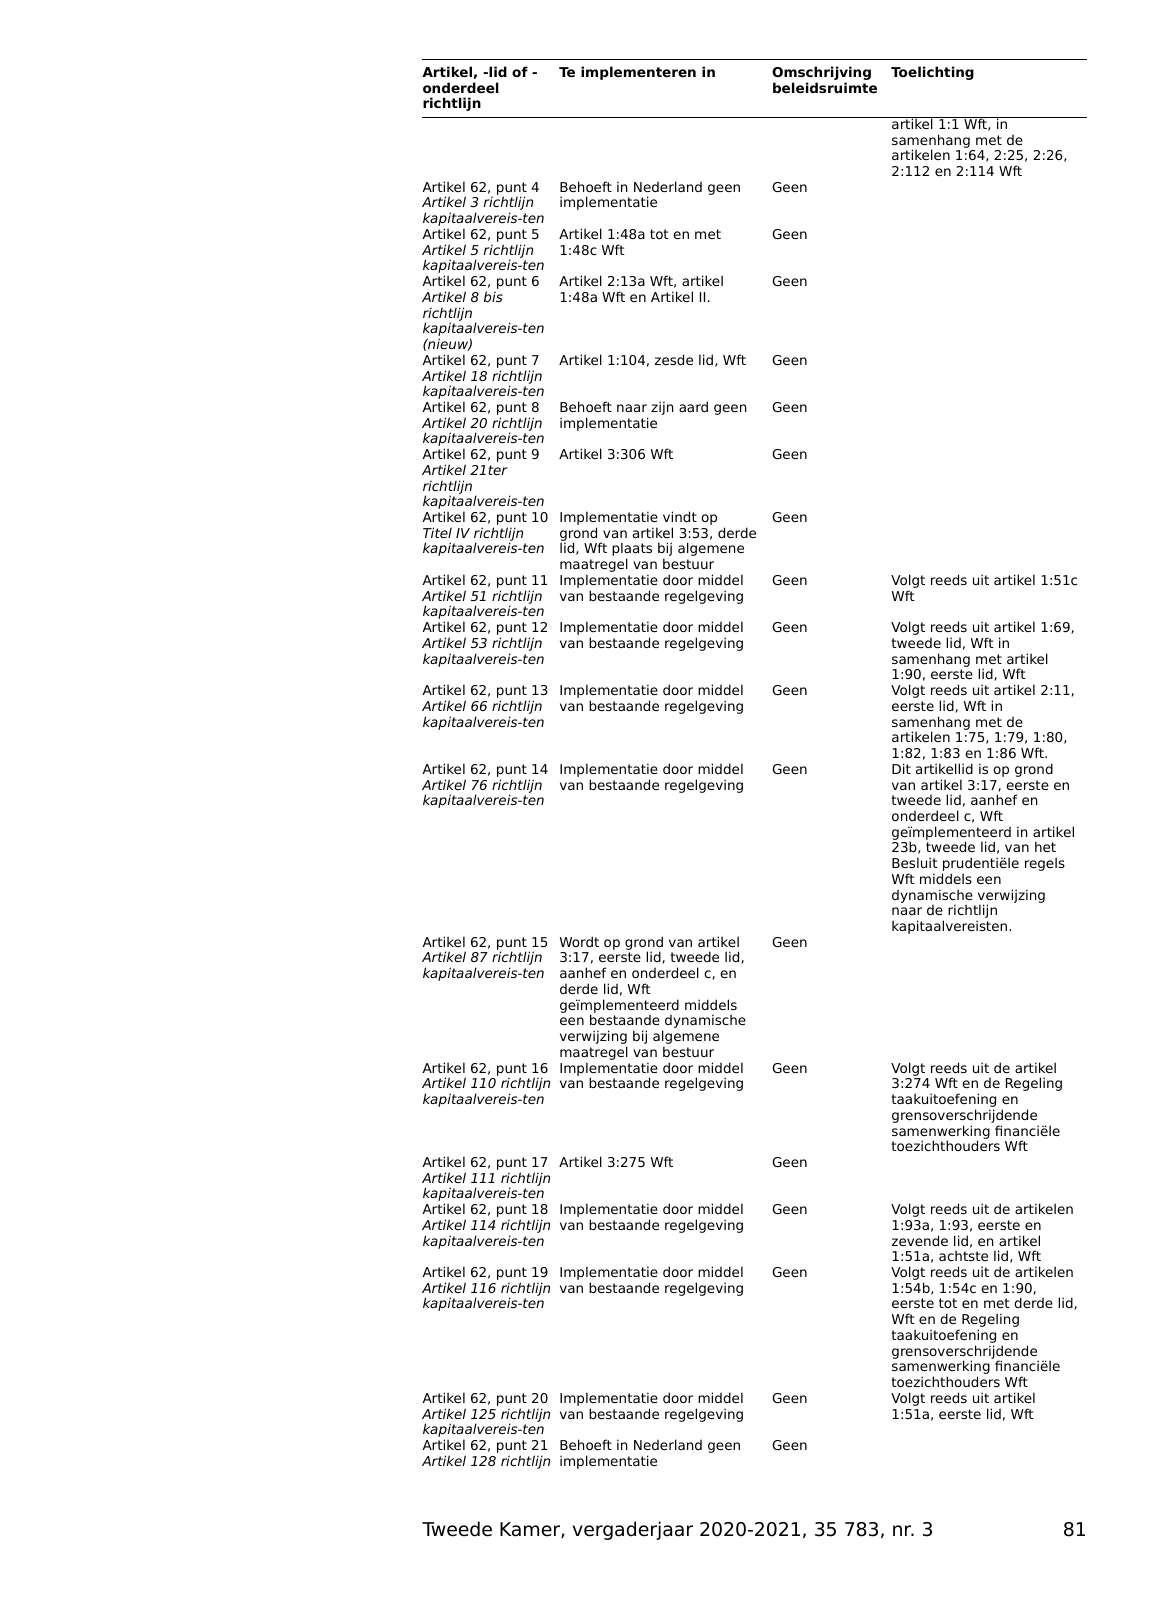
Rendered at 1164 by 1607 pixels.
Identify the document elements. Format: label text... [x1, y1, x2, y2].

table_cell Artikel 1:48a tot en met 1:48c Wft [553, 227, 766, 274]
table_cell Geen [766, 510, 885, 573]
table_cell Geen [766, 400, 885, 447]
table_cell Implementatie vindt op grond van artikel 3:53, derde lid, Wft plaats bij algemene maatregel van bestuur [553, 510, 766, 573]
table_cell Artikel 62, punt 19 Artikel 116 richtlijn kapitaalvereis-ten [422, 1265, 553, 1391]
table_cell Volgt reeds uit de artikelen 1:54b, 1:54c en 1:90, eerste tot en met derde lid, Wft en de Regeling taakuitoefening en grensoverschrijdende samenwerking financiële toezichthouders Wft [885, 1265, 1087, 1391]
table_cell [885, 353, 1087, 400]
table_cell Geen [766, 1265, 885, 1391]
table_cell Volgt reeds uit de artikelen 1:93a, 1:93, eerste en zevende lid, en artikel 1:51a, achtste lid, Wft [885, 1202, 1087, 1265]
table_cell Geen [766, 1202, 885, 1265]
table_cell Geen [766, 683, 885, 762]
table_cell Artikel 62, punt 12 Artikel 53 richtlijn kapitaalvereis-ten [422, 620, 553, 683]
table_cell Artikel 62, punt 5 Artikel 5 richtlijn kapitaalvereis-ten [422, 227, 553, 274]
table_cell Implementatie door middel van bestaande regelgeving [553, 573, 766, 620]
table_cell Geen [766, 274, 885, 353]
table_cell [885, 400, 1087, 447]
table_cell [422, 118, 553, 179]
table_cell Artikel 3:275 Wft [553, 1155, 766, 1202]
table_cell Implementatie door middel van bestaande regelgeving [553, 683, 766, 762]
table_cell [885, 1438, 1087, 1469]
table_cell [885, 1155, 1087, 1202]
table_cell [885, 180, 1087, 227]
table_cell Geen [766, 1391, 885, 1438]
table_cell Behoeft naar zijn aard geen implementatie [553, 400, 766, 447]
table_cell [885, 227, 1087, 274]
table_header Toelichting [885, 60, 1087, 117]
table_header Te implementeren in [553, 60, 766, 117]
table_cell Artikel 62, punt 7 Artikel 18 richtlijn kapitaalvereis-ten [422, 353, 553, 400]
table_cell Artikel 62, punt 15 Artikel 87 richtlijn kapitaalvereis-ten [422, 935, 553, 1060]
table_cell Geen [766, 227, 885, 274]
table_cell Volgt reeds uit artikel 2:11, eerste lid, Wft in samenhang met de artikelen 1:75, 1:79, 1:80, 1:82, 1:83 en 1:86 Wft. [885, 683, 1087, 762]
table_cell Geen [766, 762, 885, 934]
table_cell Geen [766, 1155, 885, 1202]
table_cell Artikel 62, punt 4 Artikel 3 richtlijn kapitaalvereis-ten [422, 180, 553, 227]
table_cell Artikel 62, punt 18 Artikel 114 richtlijn kapitaalvereis-ten [422, 1202, 553, 1265]
table_cell Implementatie door middel van bestaande regelgeving [553, 1265, 766, 1391]
table_cell Wordt op grond van artikel 3:17, eerste lid, tweede lid, aanhef en onderdeel c, en derde lid, Wft geïmplementeerd middels een bestaande dynamische verwijzing bij algemene maatregel van bestuur [553, 935, 766, 1060]
table_cell Behoeft in Nederland geen implementatie [553, 180, 766, 227]
table_cell Implementatie door middel van bestaande regelgeving [553, 620, 766, 683]
table_header Artikel, -lid of -onderdeel richtlijn [422, 60, 553, 117]
table_cell Geen [766, 180, 885, 227]
table_cell Geen [766, 573, 885, 620]
table_cell Artikel 62, punt 14 Artikel 76 richtlijn kapitaalvereis-ten [422, 762, 553, 934]
table_cell Volgt reeds uit artikel 1:51c Wft [885, 573, 1087, 620]
table_cell [885, 510, 1087, 573]
table_cell Dit artikellid is op grond van artikel 3:17, eerste en tweede lid, aanhef en onderdeel c, Wft geïmplementeerd in artikel 23b, tweede lid, van het Besluit prudentiële regels Wft middels een dynamische verwijzing naar de richtlijn kapitaalvereisten. [885, 762, 1087, 934]
table_cell [885, 935, 1087, 1060]
table_cell Artikel 62, punt 21 Artikel 128 richtlijn [422, 1438, 553, 1469]
table_cell Volgt reeds uit artikel 1:51a, eerste lid, Wft [885, 1391, 1087, 1438]
table_cell Artikel 62, punt 11 Artikel 51 richtlijn kapitaalvereis-ten [422, 573, 553, 620]
table_cell Artikel 62, punt 10 Titel IV richtlijn kapitaalvereis-ten [422, 510, 553, 573]
table_cell [766, 118, 885, 179]
table_cell Artikel 62, punt 17 Artikel 111 richtlijn kapitaalvereis-ten [422, 1155, 553, 1202]
table_cell Volgt reeds uit artikel 1:69, tweede lid, Wft in samenhang met artikel 1:90, eerste lid, Wft [885, 620, 1087, 683]
table_cell [885, 274, 1087, 353]
table_cell Artikel 62, punt 20 Artikel 125 richtlijn kapitaalvereis-ten [422, 1391, 553, 1438]
table_cell Implementatie door middel van bestaande regelgeving [553, 762, 766, 934]
table_cell Artikel 62, punt 13 Artikel 66 richtlijn kapitaalvereis-ten [422, 683, 553, 762]
table_cell Geen [766, 447, 885, 510]
table_cell Artikel 62, punt 6 Artikel 8 bis richtlijn kapitaalvereis-ten (nieuw) [422, 274, 553, 353]
table_cell Implementatie door middel van bestaande regelgeving [553, 1202, 766, 1265]
table_cell Geen [766, 353, 885, 400]
table_cell Artikel 1:104, zesde lid, Wft [553, 353, 766, 400]
table_cell Artikel 2:13a Wft, artikel 1:48a Wft en Artikel II. [553, 274, 766, 353]
table_cell Artikel 62, punt 8 Artikel 20 richtlijn kapitaalvereis-ten [422, 400, 553, 447]
table_cell Geen [766, 1438, 885, 1469]
table_cell Geen [766, 1060, 885, 1155]
table_cell Geen [766, 935, 885, 1060]
table_cell [885, 447, 1087, 510]
table_cell Artikel 62, punt 16 Artikel 110 richtlijn kapitaalvereis-ten [422, 1060, 553, 1155]
table_cell Implementatie door middel van bestaande regelgeving [553, 1391, 766, 1438]
table_cell Behoeft in Nederland geen implementatie [553, 1438, 766, 1469]
table_cell Implementatie door middel van bestaande regelgeving [553, 1060, 766, 1155]
table_header Omschrijving beleidsruimte [766, 60, 885, 117]
table_cell artikel 1:1 Wft, in samenhang met de artikelen 1:64, 2:25, 2:26, 2:112 en 2:114 Wft [885, 118, 1087, 179]
table_cell Artikel 3:306 Wft [553, 447, 766, 510]
table_cell [553, 118, 766, 179]
table_cell Volgt reeds uit de artikel 3:274 Wft en de Regeling taakuitoefening en grensoverschrijdende samenwerking financiële toezichthouders Wft [885, 1060, 1087, 1155]
table_cell Artikel 62, punt 9 Artikel 21ter richtlijn kapitaalvereis-ten [422, 447, 553, 510]
table_cell Geen [766, 620, 885, 683]
